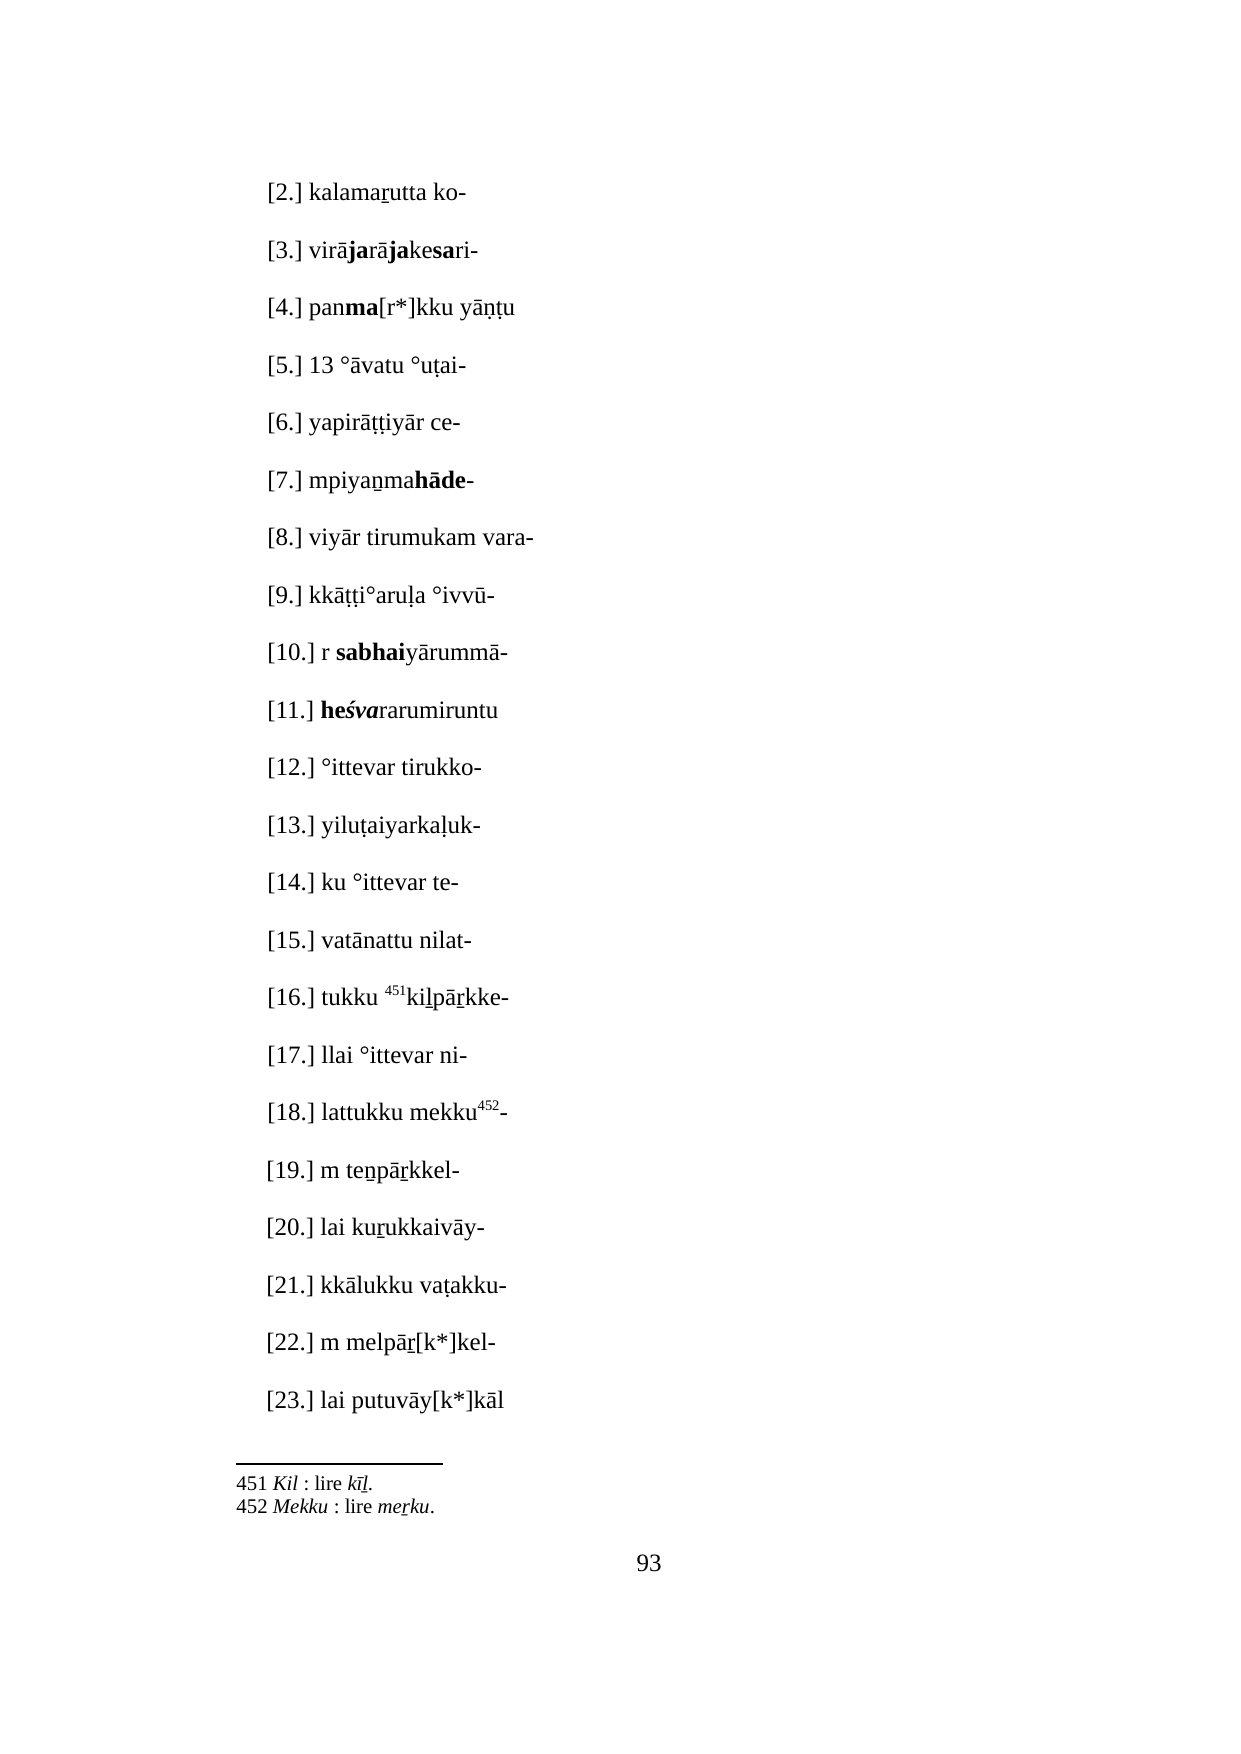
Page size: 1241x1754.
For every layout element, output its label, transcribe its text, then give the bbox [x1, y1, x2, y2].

text Mekku : lire meṟku. [236, 1494, 1061, 1518]
text [11.] heśvararumiruntu [267, 695, 1017, 723]
text [19.] m teṉpāṟkkel- [266, 1155, 1061, 1183]
text [15.] vatānattu nilat- [267, 925, 1017, 953]
text [20.] lai kuṟukkaivāy- [266, 1212, 1061, 1241]
text [21.] kkālukku vaṭakku- [266, 1270, 1061, 1298]
text Kil : lire kīḻ. [236, 1470, 1061, 1494]
text [22.] m melpāṟ[k*]kel- [266, 1327, 1061, 1356]
text [6.] yapirāṭṭiyār ce- [267, 407, 1017, 436]
text [18.] lattukku mekku- [267, 1097, 1017, 1126]
text [12.] °ittevar tirukko- [267, 752, 1017, 781]
text [16.] tukku kiḻpāṟkke- [267, 982, 1017, 1011]
text [9.] kkāṭṭi°aruḷa °ivvū- [267, 580, 1017, 608]
text [4.] panma[r*]kku yāṇṭu [267, 292, 1017, 321]
text [2.] kalamaṟutta ko- [267, 177, 1017, 206]
text [23.] lai putuvāy[k*]kāl [266, 1385, 1061, 1413]
text [13.] yiluṭaiyarkaḷuk- [267, 810, 1017, 838]
text [7.] mpiyaṉmahāde- [267, 465, 1017, 493]
text [3.] virājarājakesari- [267, 235, 1017, 263]
text [14.] ku °ittevar te- [267, 867, 1017, 896]
text [5.] 13 °āvatu °uṭai- [267, 350, 1017, 378]
text [10.] r sabhaiyārummā- [267, 637, 1017, 666]
text [17.] llai °ittevar ni- [267, 1040, 1017, 1068]
text [8.] viyār tirumukam vara- [267, 522, 1017, 551]
